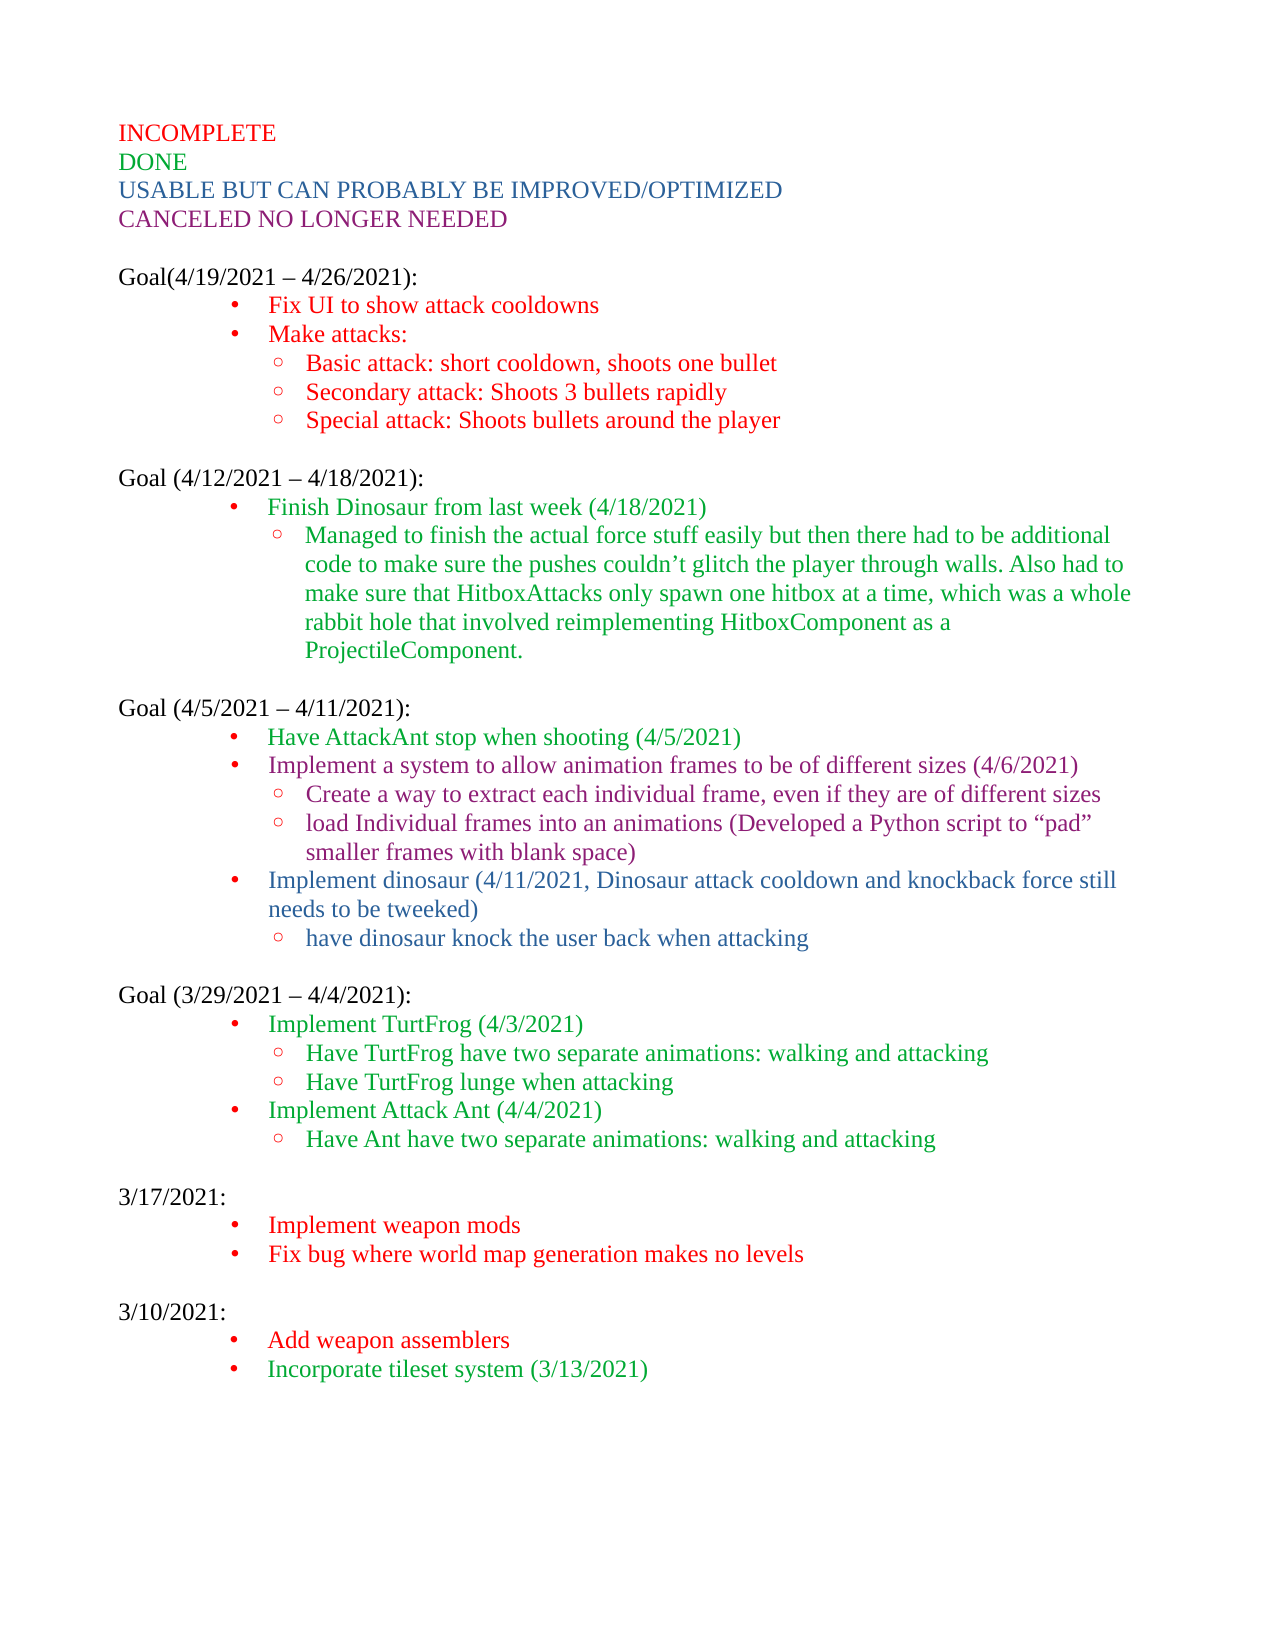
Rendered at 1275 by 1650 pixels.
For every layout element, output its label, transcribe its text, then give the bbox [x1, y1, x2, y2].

text USABLE BUT CAN PROBABLY BE IMPROVED/OPTIMIZED [118, 176, 1157, 204]
list load Individual frames into an animations (Developed a Python script to “pad” smaller frames with blank space) [268, 808, 1157, 866]
list Implement dinosaur (4/11/2021, Dinosaur attack cooldown and knockback force still needs to be tweeked) [231, 866, 1157, 923]
list Have AttackAnt stop when shooting (4/5/2021) [229, 722, 1157, 751]
text 3/10/2021: [118, 1297, 1157, 1326]
text Goal (4/5/2021 – 4/11/2021): [118, 693, 1157, 722]
list Make attacks: [231, 319, 1157, 348]
list Implement TurtFrog (4/3/2021) [231, 1009, 1157, 1038]
list Add weapon assemblers [229, 1326, 1157, 1354]
list Incorporate tileset system (3/13/2021) [229, 1354, 1157, 1383]
list Have Ant have two separate animations: walking and attacking [268, 1124, 1157, 1153]
list Have TurtFrog have two separate animations: walking and attacking [268, 1038, 1157, 1067]
list Implement weapon mods [231, 1211, 1157, 1239]
text Goal (3/29/2021 – 4/4/2021): [118, 981, 1157, 1009]
list Basic attack: short cooldown, shoots one bullet [268, 348, 1157, 377]
list Secondary attack: Shoots 3 bullets rapidly [268, 377, 1157, 406]
list Managed to finish the actual force stuff easily but then there had to be additional code to make sure the pushes couldn’t glitch the player through walls. Also had to make sure that HitboxAttacks only spawn one hitbox at a time, which was a whole rabbit hole that involved reimplementing HitboxComponent as a ProjectileComponent. [267, 521, 1157, 664]
text DONE [118, 147, 1157, 176]
list Have TurtFrog lunge when attacking [268, 1067, 1157, 1096]
list Implement Attack Ant (4/4/2021) [231, 1096, 1157, 1124]
text 3/17/2021: [118, 1182, 1157, 1211]
list Fix UI to show attack cooldowns [231, 291, 1157, 319]
text Goal(4/19/2021 – 4/26/2021): [118, 262, 1157, 291]
text INCOMPLETE [118, 118, 1157, 147]
list Implement a system to allow animation frames to be of different sizes (4/6/2021) [231, 751, 1157, 779]
list Create a way to extract each individual frame, even if they are of different sizes [268, 779, 1157, 808]
text Goal (4/12/2021 – 4/18/2021): [118, 463, 1157, 492]
text CANCELED NO LONGER NEEDED [118, 204, 1157, 233]
list have dinosaur knock the user back when attacking [268, 923, 1157, 952]
list Fix bug where world map generation makes no levels [231, 1239, 1157, 1268]
list Special attack: Shoots bullets around the player [268, 406, 1157, 434]
list Finish Dinosaur from last week (4/18/2021) [229, 492, 1157, 521]
